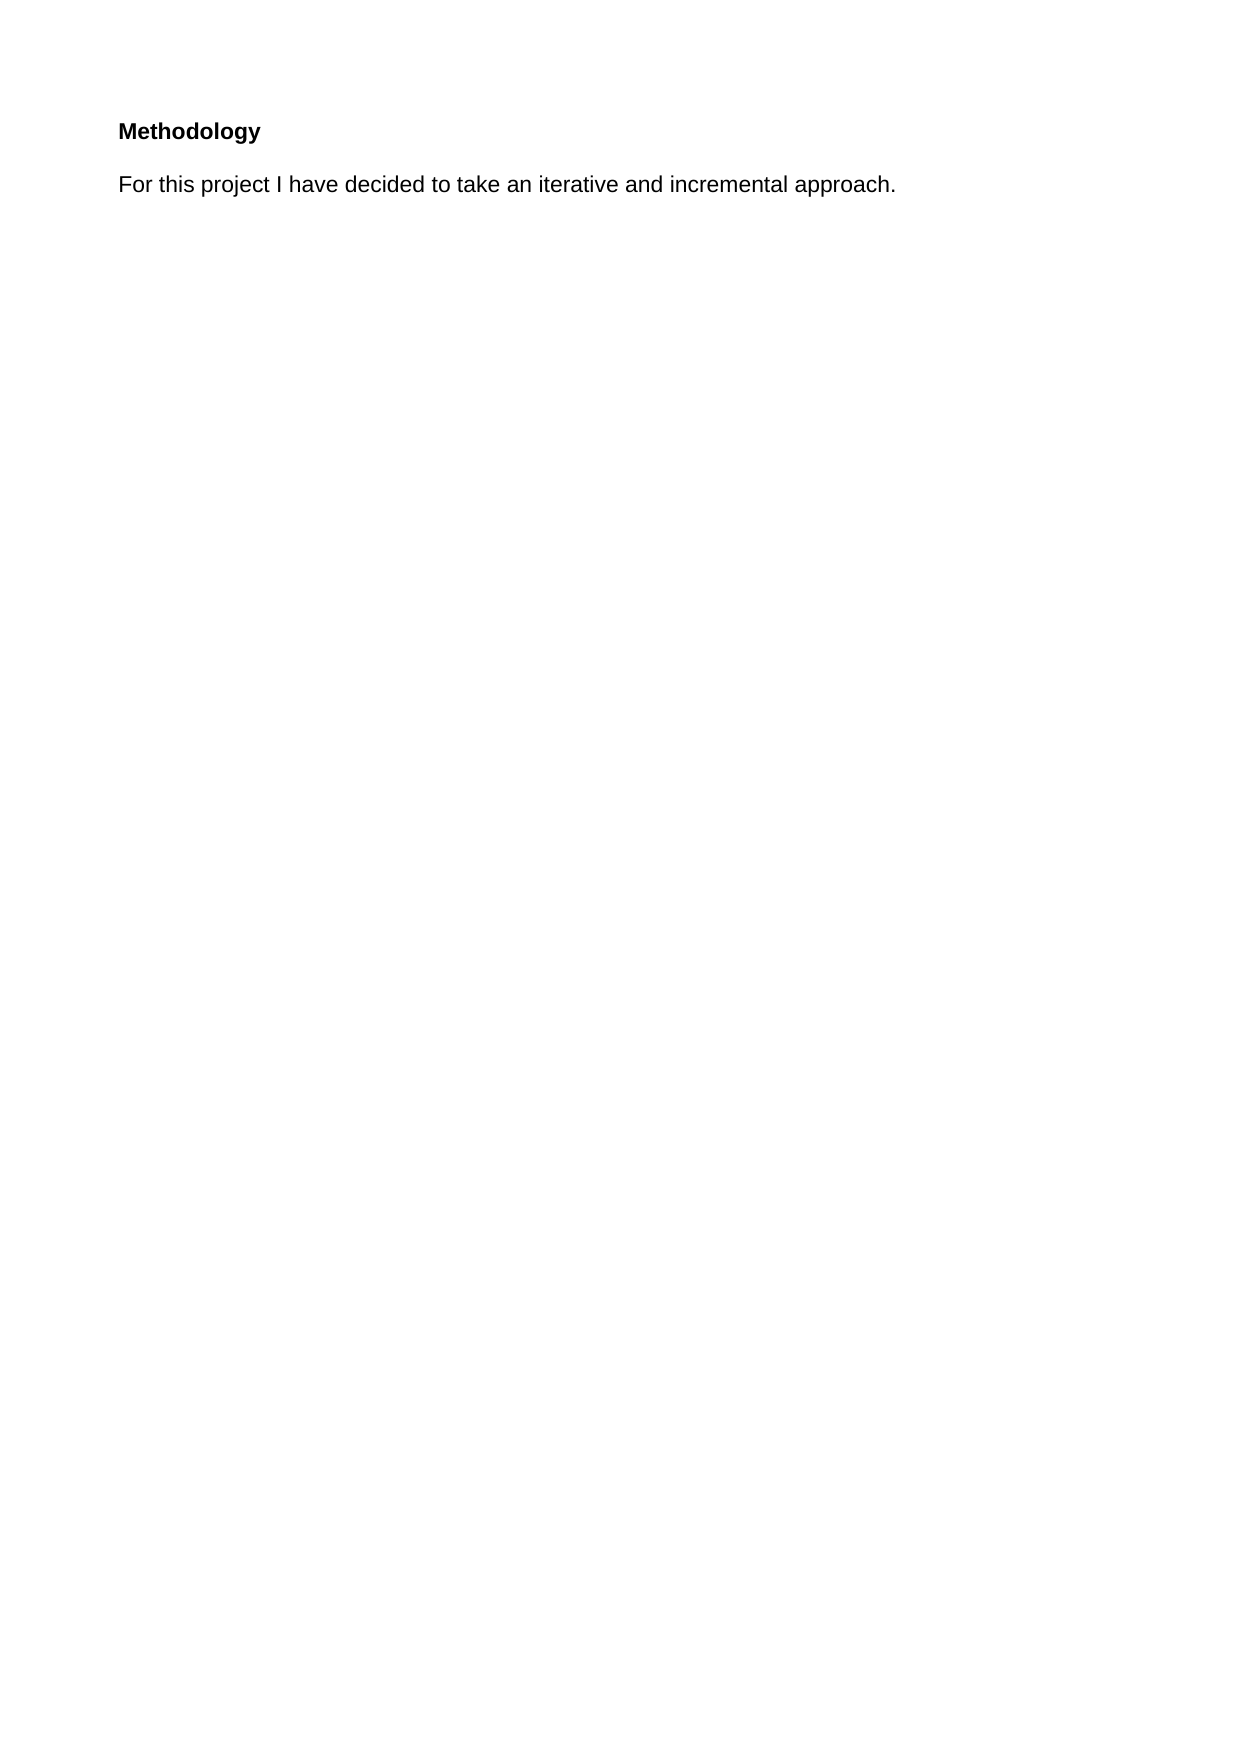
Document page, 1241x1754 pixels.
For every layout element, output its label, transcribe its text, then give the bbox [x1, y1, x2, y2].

text Methodology [118, 118, 1122, 144]
text For this project I have decided to take an iterative and incremental approach. [118, 171, 1122, 197]
